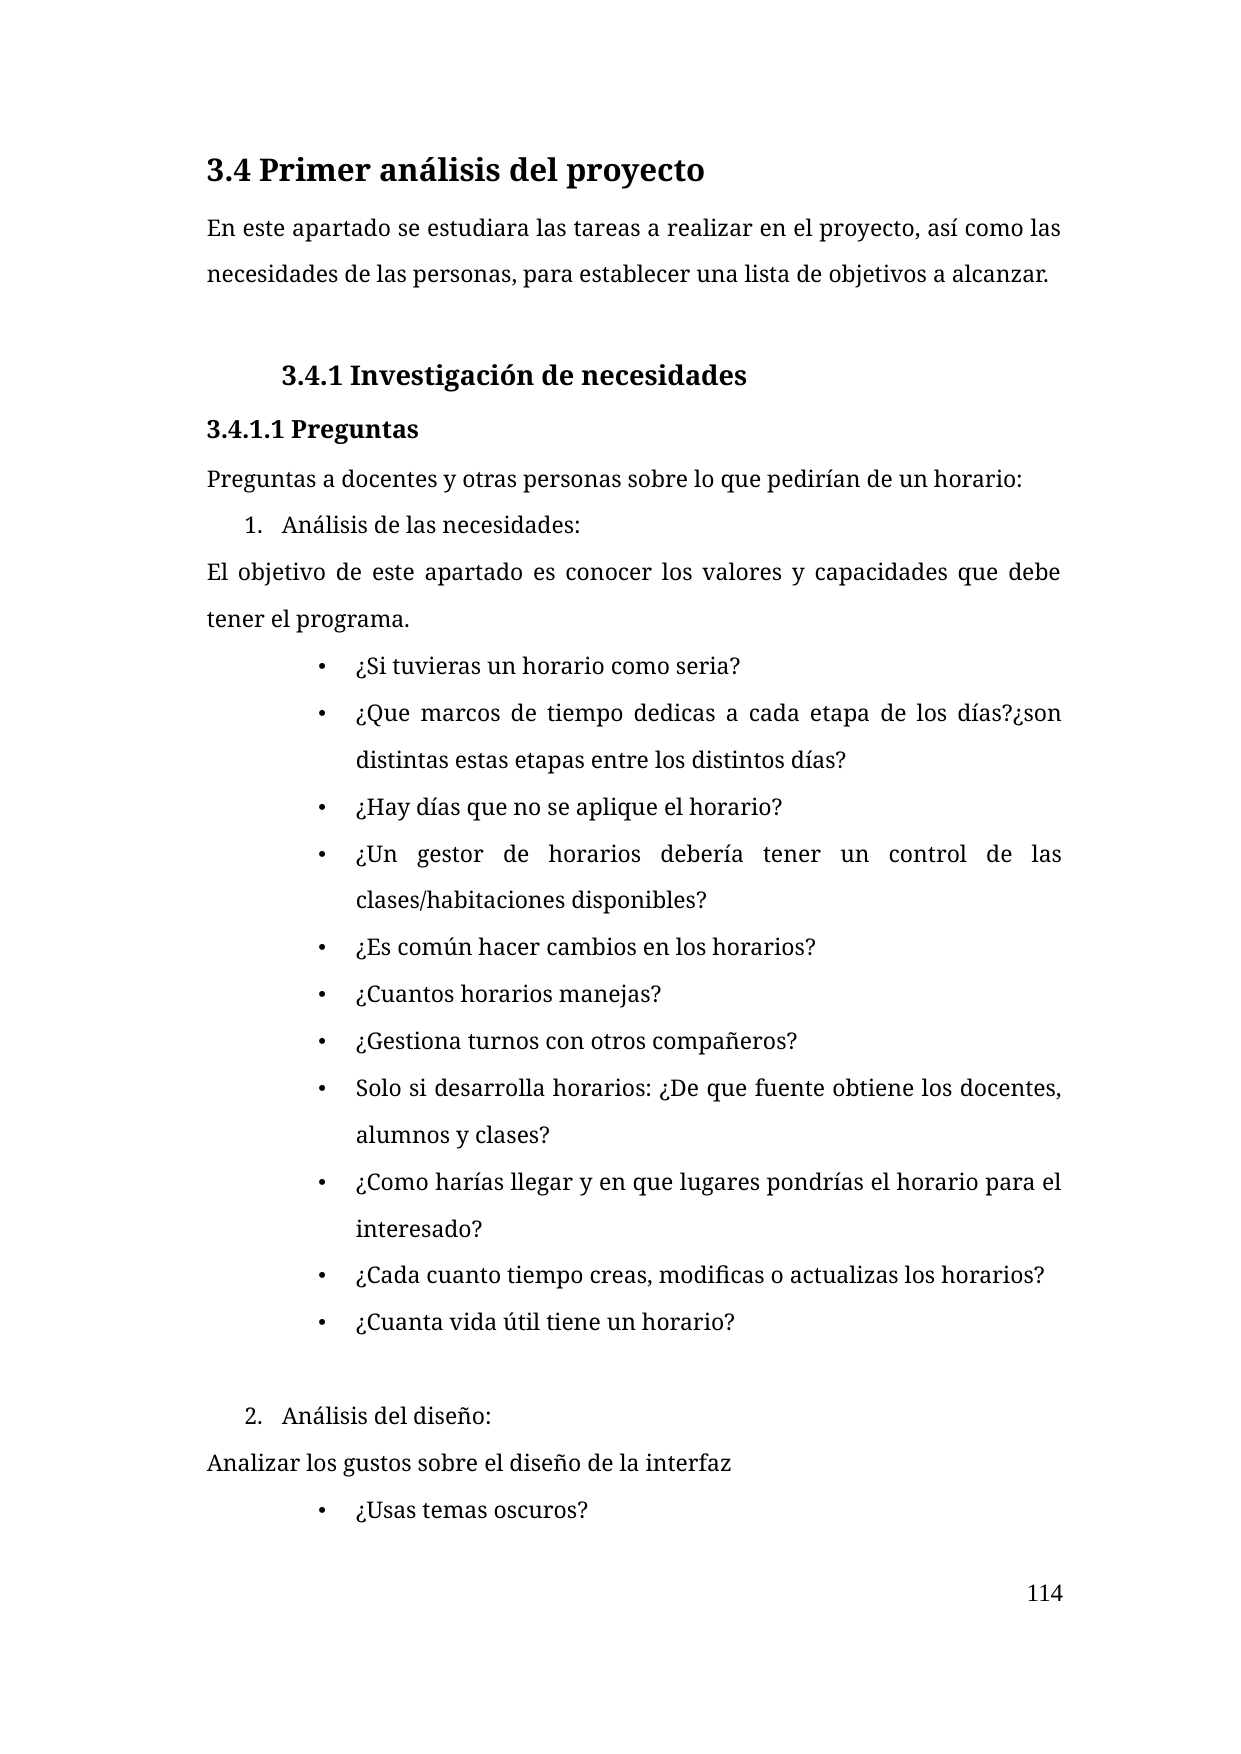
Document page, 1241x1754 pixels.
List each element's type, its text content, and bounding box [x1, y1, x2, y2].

text En este apartado se estudiara las tareas a realizar en el proyecto, así como las necesidades de las personas, para establecer una lista de objetivos a alcanzar. [207, 211, 1063, 289]
text 3.4 Primer análisis del proyecto [207, 148, 1063, 190]
list ¿Si tuvieras un horario como seria? [318, 650, 1063, 681]
list ¿Es común hacer cambios en los horarios? [318, 931, 1063, 963]
text El objetivo de este apartado es conocer los valores y capacidades que debe tener el programa. [207, 556, 1063, 634]
list ¿Cada cuanto tiempo creas, modificas o actualizas los horarios? [318, 1259, 1063, 1291]
text Preguntas a docentes y otras personas sobre lo que pedirían de un horario: [207, 463, 1063, 494]
text Analizar los gustos sobre el diseño de la interfaz [207, 1447, 1063, 1478]
list Solo si desarrolla horarios: ¿De que fuente obtiene los docentes, alumnos y clases? [318, 1072, 1063, 1150]
text 3.4.1 Investigación de necesidades [207, 356, 1063, 393]
text 3.4.1.1 Preguntas [207, 412, 1063, 446]
list ¿Hay días que no se aplique el horario? [318, 791, 1063, 822]
list ¿Un gestor de horarios debería tener un control de las clases/habitaciones disponibles? [318, 838, 1063, 916]
list ¿Como harías llegar y en que lugares pondrías el horario para el interesado? [318, 1166, 1063, 1244]
list Análisis del diseño: [244, 1400, 1063, 1431]
list ¿Cuanta vida útil tiene un horario? [318, 1306, 1063, 1338]
list ¿Usas temas oscuros? [318, 1494, 1063, 1525]
list Análisis de las necesidades: [244, 509, 1063, 541]
list ¿Que marcos de tiempo dedicas a cada etapa de los días?¿son distintas estas etapas entre los distintos días? [318, 697, 1063, 775]
list ¿Cuantos horarios manejas? [318, 978, 1063, 1009]
list ¿Gestiona turnos con otros compañeros? [318, 1025, 1063, 1056]
